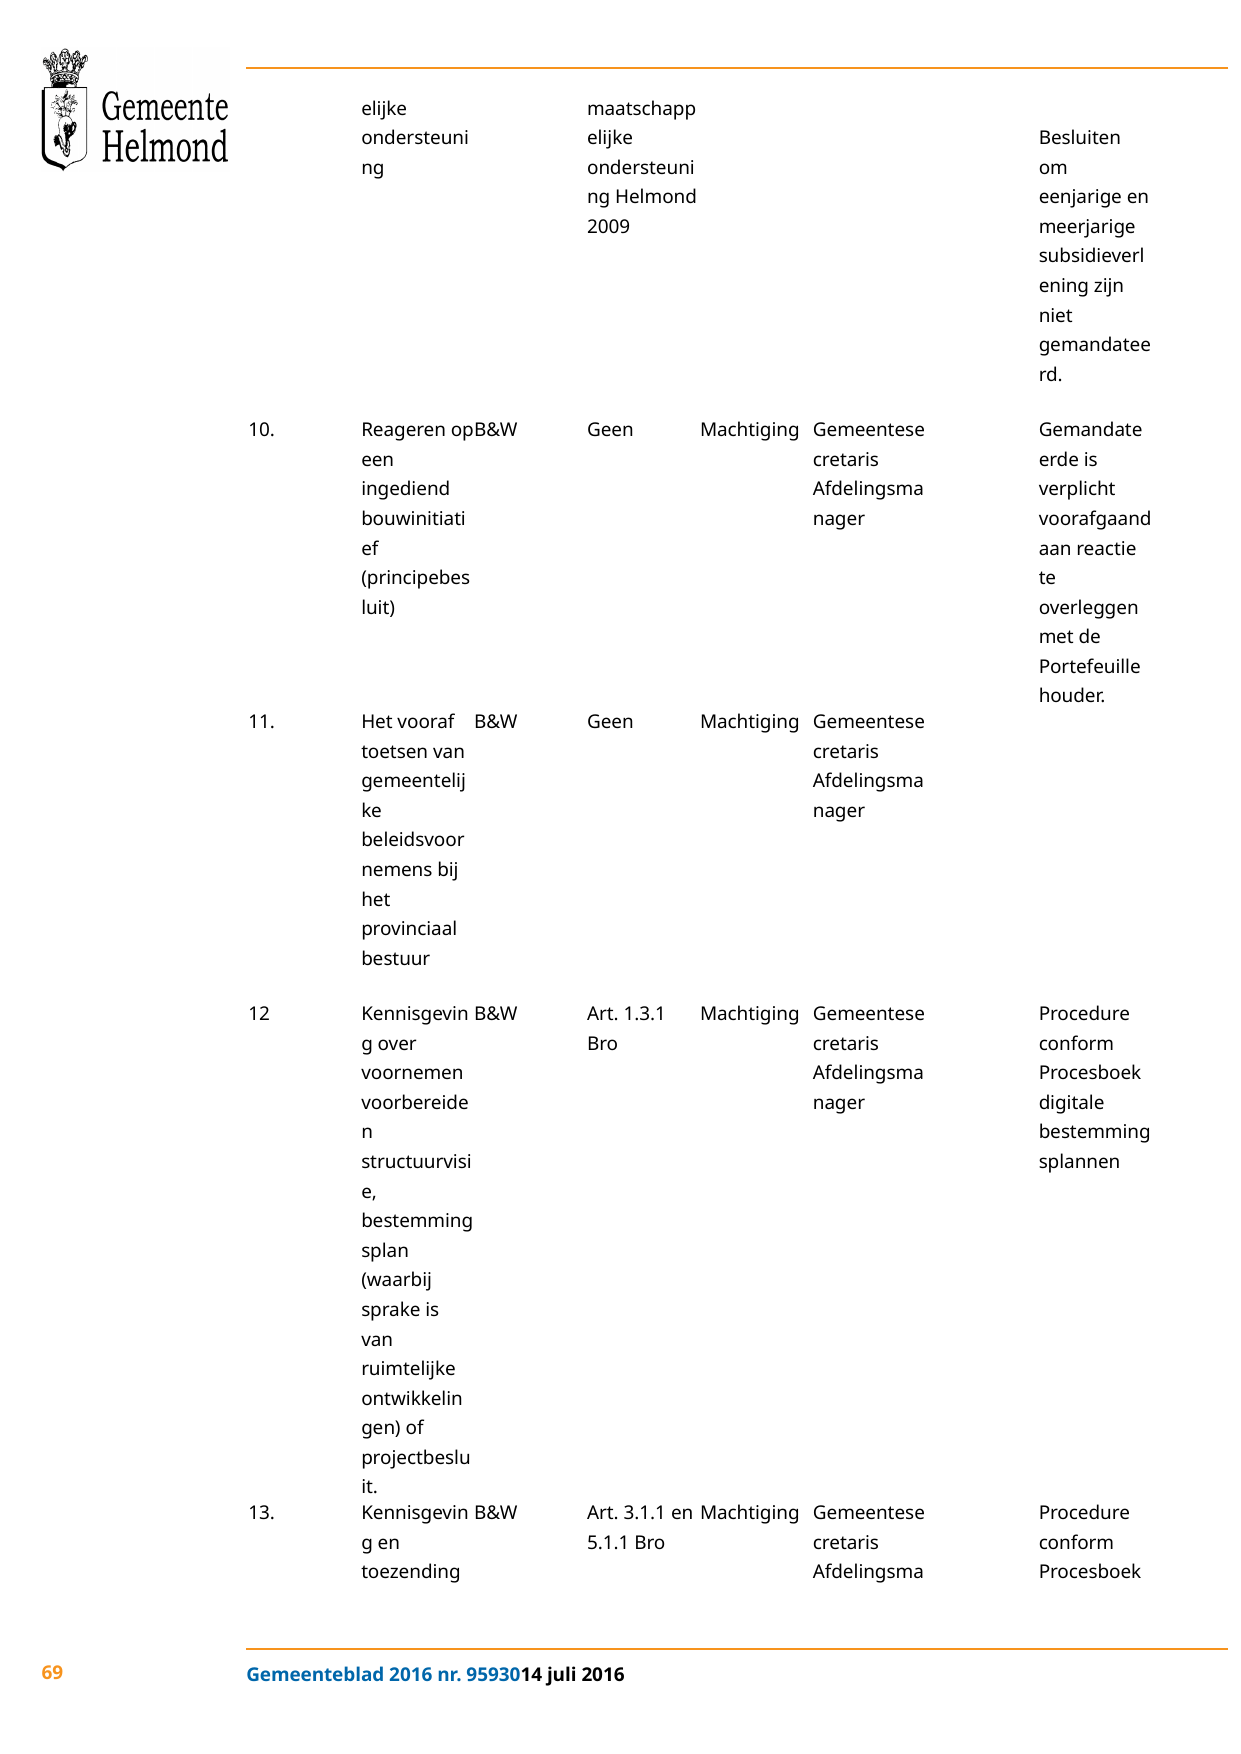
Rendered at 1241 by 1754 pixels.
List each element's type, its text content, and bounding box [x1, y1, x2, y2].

table_cell Reageren op een ingediend bouwinitiatief (principebesluit) [361, 416, 474, 708]
table_cell Machtiging [700, 416, 813, 708]
table_cell 12 [248, 1000, 361, 1499]
table_cell [1039, 708, 1152, 1000]
table_cell Gemandateerde is verplicht voorafgaand aan reactie te overleggen met de Portefeuillehouder. [1039, 416, 1152, 708]
table_cell Kennisgeving over voornemen voorbereiden structuurvisie, bestemmingsplan (waarbij sprake is van ruimtelijke ontwikkelingen) of projectbesluit. [361, 1000, 474, 1499]
table_cell Procedure conform Procesboek [1039, 1499, 1152, 1584]
table_cell [926, 416, 1038, 708]
table_cell [926, 1499, 1038, 1584]
table_cell [926, 1000, 1038, 1499]
table_cell Besluiten om eenjarige en meerjarige subsidieverlening zijn niet gemandateerd. [1039, 95, 1152, 416]
table_cell Het vooraf toetsen van gemeentelijke beleidsvoornemens bij het provinciaal bestuur [361, 708, 474, 1000]
table_cell [926, 708, 1038, 1000]
table_cell [474, 95, 587, 416]
table_cell Gemeentesecretaris Afdelingsmanager [813, 416, 926, 708]
table_cell Machtiging [700, 708, 813, 1000]
table_cell B&W [474, 1000, 587, 1499]
table_cell B&W [474, 708, 587, 1000]
table_cell Geen [587, 416, 700, 708]
table_cell Gemeentesecretaris Afdelingsma [813, 1499, 926, 1584]
table_cell Gemeentesecretaris Afdelingsmanager [813, 1000, 926, 1499]
table_cell 13. [248, 1499, 361, 1584]
table_cell 10. [248, 416, 361, 708]
table_cell Procedure conform Procesboek digitale bestemmingsplannen [1039, 1000, 1152, 1499]
table_cell [813, 95, 926, 416]
table_cell B&W [474, 1499, 587, 1584]
table_cell B&W [474, 416, 587, 708]
table_cell Machtiging [700, 1499, 813, 1584]
table_cell [926, 95, 1038, 416]
table_cell maatschappelijke ondersteuning Helmond 2009 [587, 95, 700, 416]
table_cell Geen [587, 708, 700, 1000]
table_cell Art. 1.3.1 Bro [587, 1000, 700, 1499]
table_cell Art. 3.1.1 en 5.1.1 Bro [587, 1499, 700, 1584]
table_cell Machtiging [700, 1000, 813, 1499]
table_cell 11. [248, 708, 361, 1000]
table_cell Kennisgeving en toezending [361, 1499, 474, 1584]
table_cell [248, 95, 361, 416]
table_cell Gemeentesecretaris Afdelingsmanager [813, 708, 926, 1000]
table_cell [700, 95, 813, 416]
table_cell elijke ondersteuning [361, 95, 474, 416]
picture [41, 47, 231, 172]
